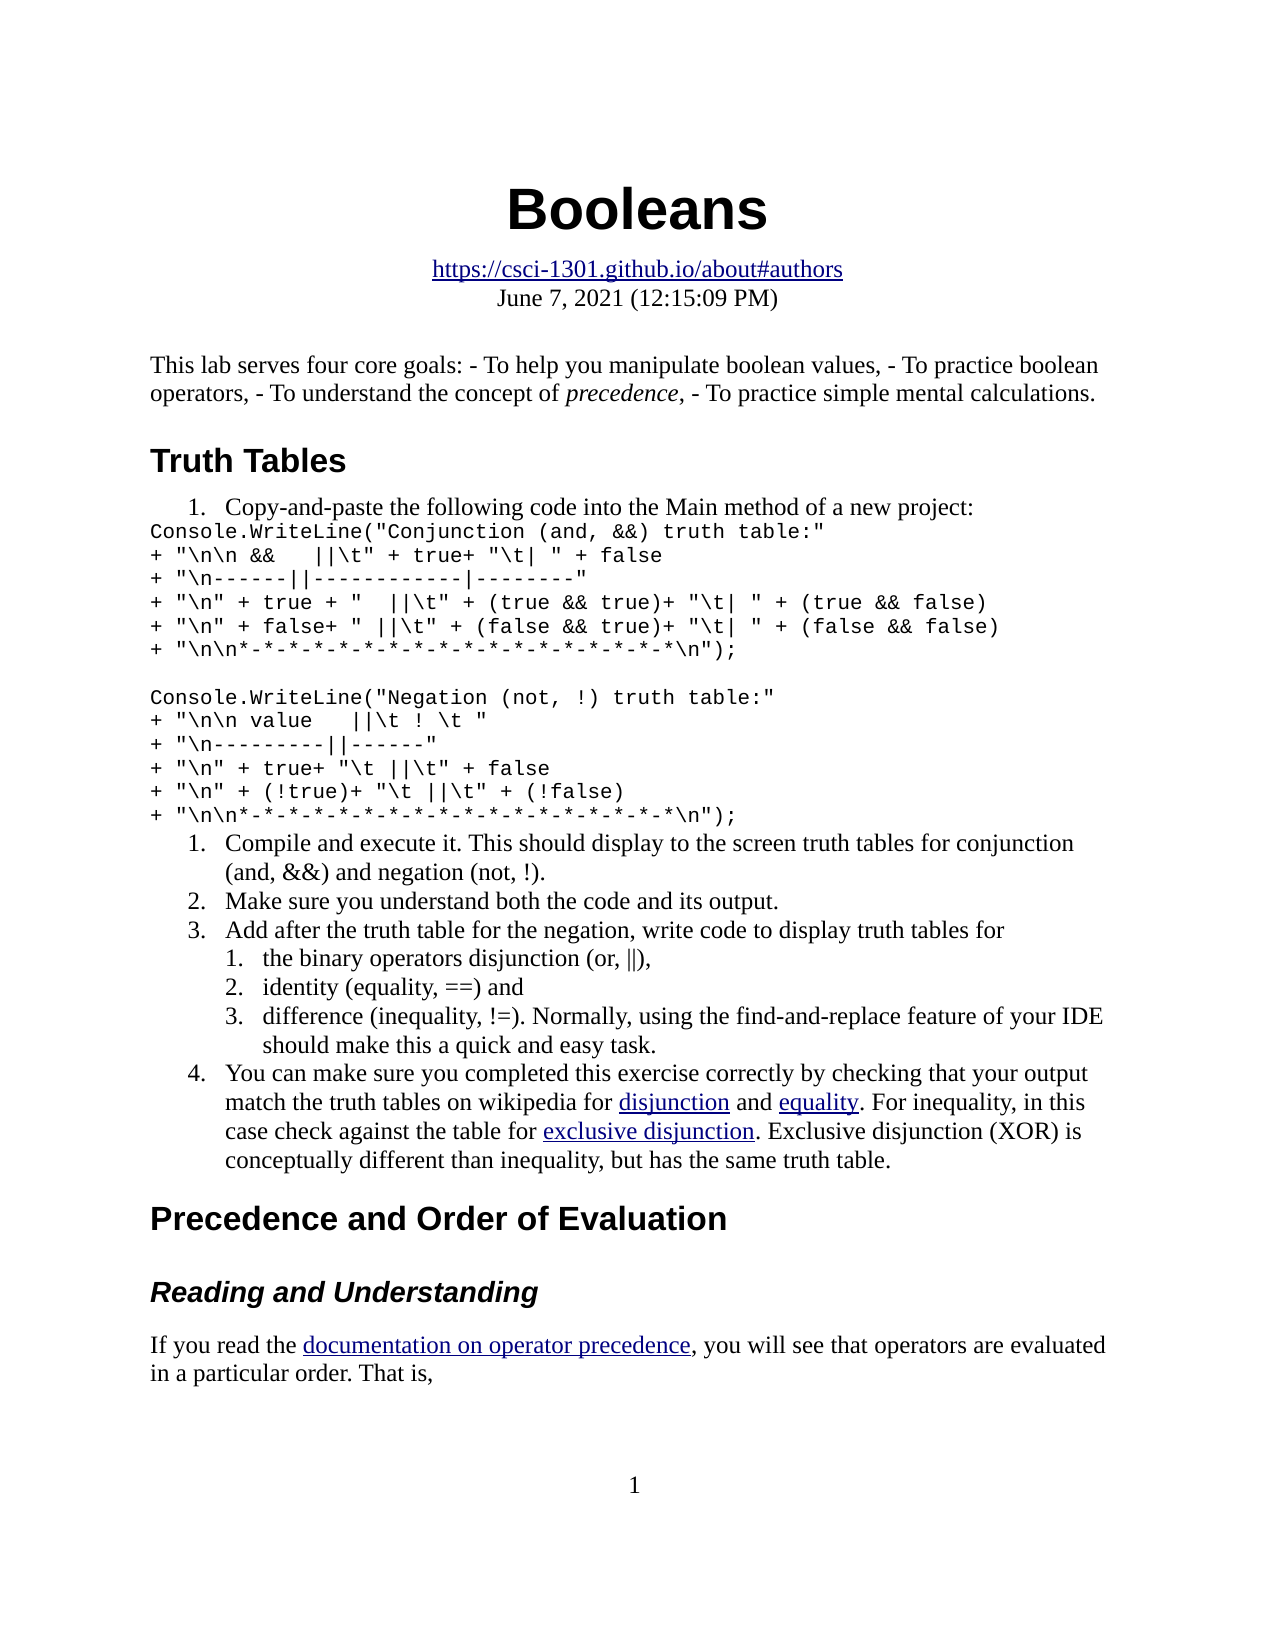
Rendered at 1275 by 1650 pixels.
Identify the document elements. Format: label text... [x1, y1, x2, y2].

text https://csci-1301.github.io/about#authors [150, 254, 1125, 283]
list Add after the truth table for the negation, write code to display truth tables for [187, 915, 1125, 943]
text Console.WriteLine("Negation (not, !) truth table:" [150, 687, 1125, 710]
text June 7, 2021 (12:15:09 PM) [150, 283, 1125, 312]
list difference (inequality, !=). Normally, using the find-and-replace feature of your IDE should make this a quick and easy task. [225, 1001, 1125, 1058]
list Copy-and-paste the following code into the Main method of a new project: [187, 492, 1125, 521]
text + "\n" + false+ " ||\t" + (false && true)+ "\t| " + (false && false) [150, 616, 1125, 639]
list You can make sure you completed this exercise correctly by checking that your output match the truth tables on wikipedia for disjunction and equality. For inequality, in this case check against the table for exclusive disjunction. Exclusive disjunction (XOR) is conceptually different than inequality, but has the same truth table. [187, 1058, 1125, 1173]
text Console.WriteLine("Conjunction (and, &&) truth table:" [150, 521, 1125, 545]
text + "\n" + (!true)+ "\t ||\t" + (!false) [150, 781, 1125, 805]
list the binary operators disjunction (or, ||), [225, 943, 1125, 972]
subtitle Truth Tables [150, 441, 1125, 480]
text + "\n\n value ||\t ! \t " [150, 710, 1125, 734]
list Make sure you understand both the code and its output. [187, 886, 1125, 915]
text If you read the documentation on operator precedence, you will see that operators are evaluated in a particular order. That is, [150, 1330, 1125, 1387]
title Booleans [150, 175, 1125, 242]
subtitle Precedence and Order of Evaluation [150, 1198, 1125, 1237]
text + "\n\n*-*-*-*-*-*-*-*-*-*-*-*-*-*-*-*-*-*\n"); [150, 805, 1125, 828]
list Compile and execute it. This should display to the screen truth tables for conjunction (and, &&) and negation (not, !). [187, 828, 1125, 886]
text + "\n\n && ||\t" + true+ "\t| " + false [150, 545, 1125, 568]
text + "\n------||------------|--------" [150, 568, 1125, 592]
text + "\n" + true + " ||\t" + (true && true)+ "\t| " + (true && false) [150, 592, 1125, 616]
text This lab serves four core goals: - To help you manipulate boolean values, - To practice boolean operators, - To understand the concept of precedence, - To practice simple mental calculations. [150, 350, 1125, 407]
subtitle Reading and Understanding [150, 1275, 1125, 1308]
text + "\n---------||------" [150, 734, 1125, 758]
text + "\n" + true+ "\t ||\t" + false [150, 758, 1125, 781]
text + "\n\n*-*-*-*-*-*-*-*-*-*-*-*-*-*-*-*-*-*\n"); [150, 639, 1125, 663]
list identity (equality, ==) and [225, 972, 1125, 1001]
